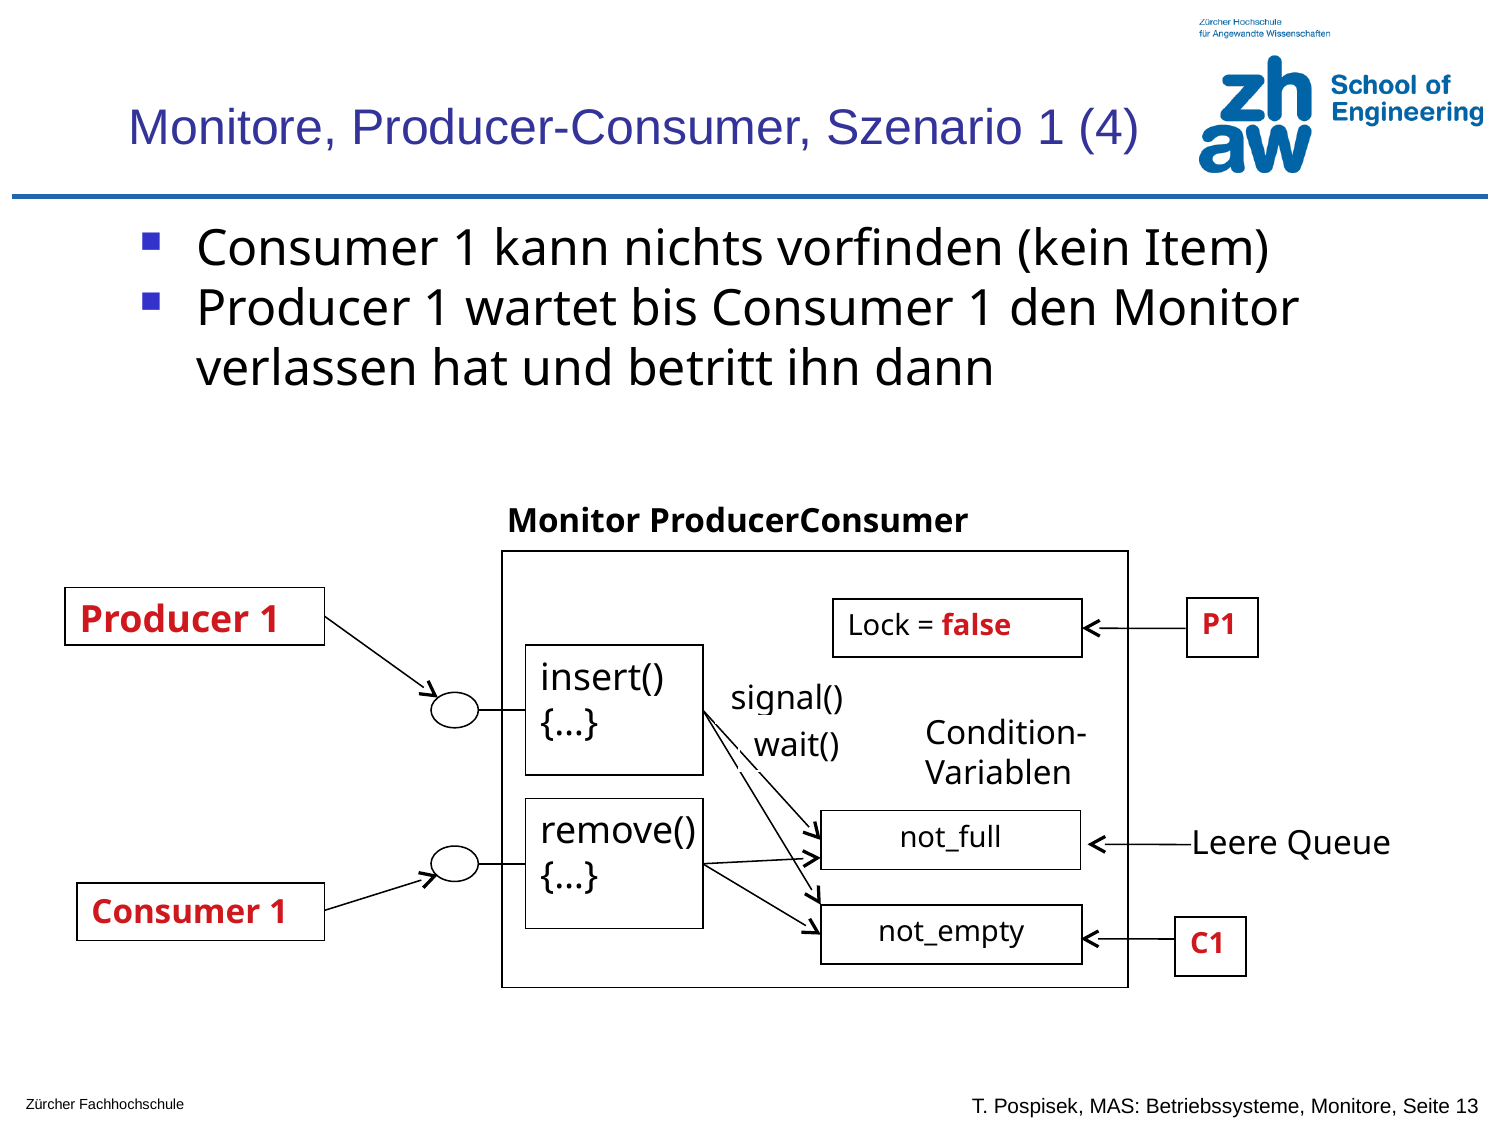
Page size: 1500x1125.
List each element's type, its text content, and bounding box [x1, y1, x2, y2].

text_box wait() [739, 716, 855, 771]
text_box Lock = false [832, 599, 1082, 657]
text_box [501, 711, 790, 863]
text_box [718, 724, 739, 747]
text_box [501, 550, 1128, 988]
text_box Condition- Variablen [910, 704, 1103, 799]
text_box insert() {…} [525, 645, 703, 776]
text_box remove() {…} [525, 798, 703, 929]
text_box C1 [1175, 916, 1247, 977]
text_box Producer 1 [64, 587, 325, 646]
text_box Consumer 1 [76, 882, 325, 941]
text_box Consumer 1 kann nichts vorfinden (kein Item) Producer 1 wartet bis Consumer 1 den Monitor verlassen hat und betritt ihn dann [124, 207, 1376, 403]
text_box [430, 846, 479, 882]
text_box signal() [715, 668, 859, 724]
text_box P1 [1187, 597, 1258, 657]
text_box not_empty [820, 904, 1082, 965]
title Monitore, Producer-Consumer, Szenario 1 (4) [99, 50, 1379, 163]
text_box Monitor ProducerConsumer [492, 491, 984, 547]
picture [1199, 19, 1483, 173]
text_box not_full [820, 810, 1081, 870]
text_box [713, 724, 739, 766]
text_box [430, 692, 479, 728]
text_box Leere Queue [1176, 814, 1407, 869]
